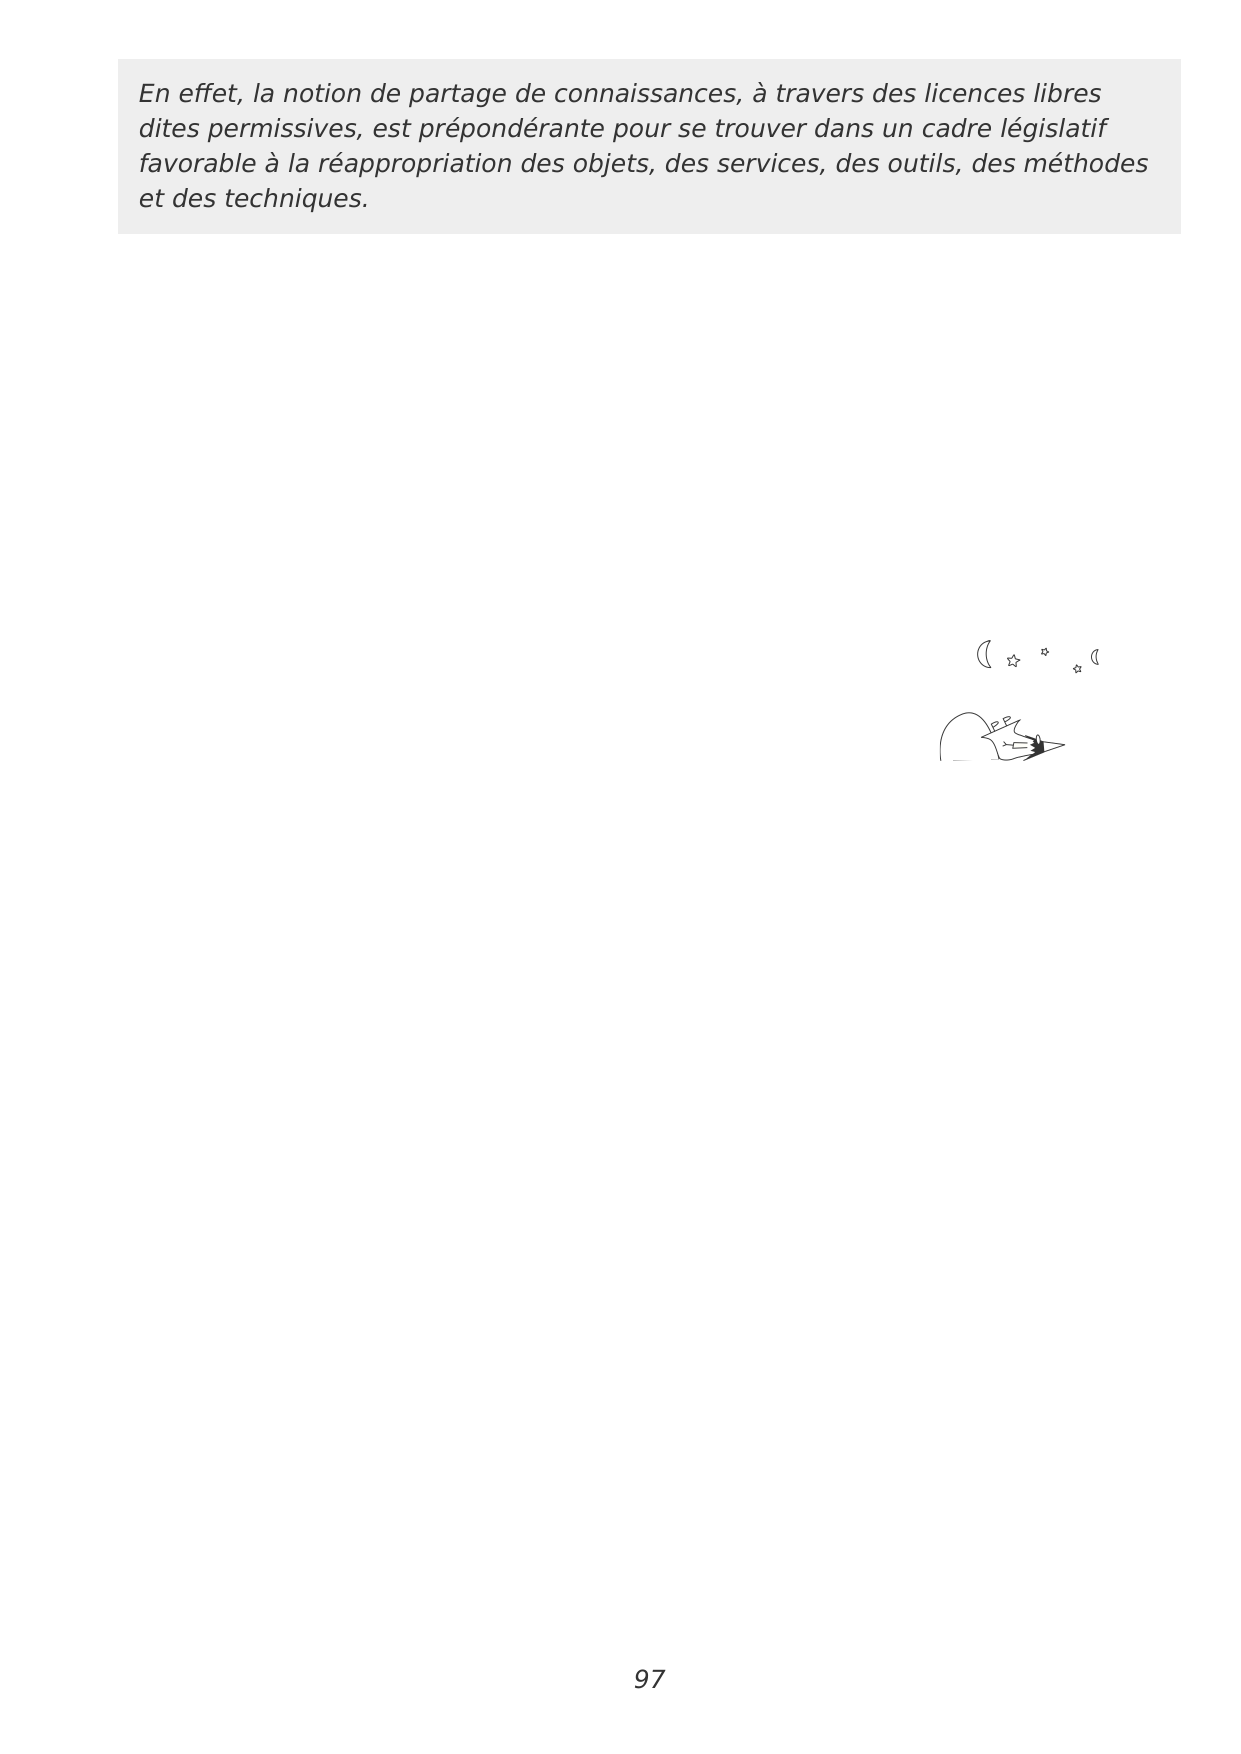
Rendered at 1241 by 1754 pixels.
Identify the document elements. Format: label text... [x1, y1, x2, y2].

picture [939, 640, 1099, 761]
text En effet, la notion de partage de connaissances, à travers des licences libres dites permissives, est prépondérante pour se trouver dans un cadre législatif favorable à la réappropriation des objets, des services, des outils, des méthodes et des techniques. [118, 59, 1181, 234]
